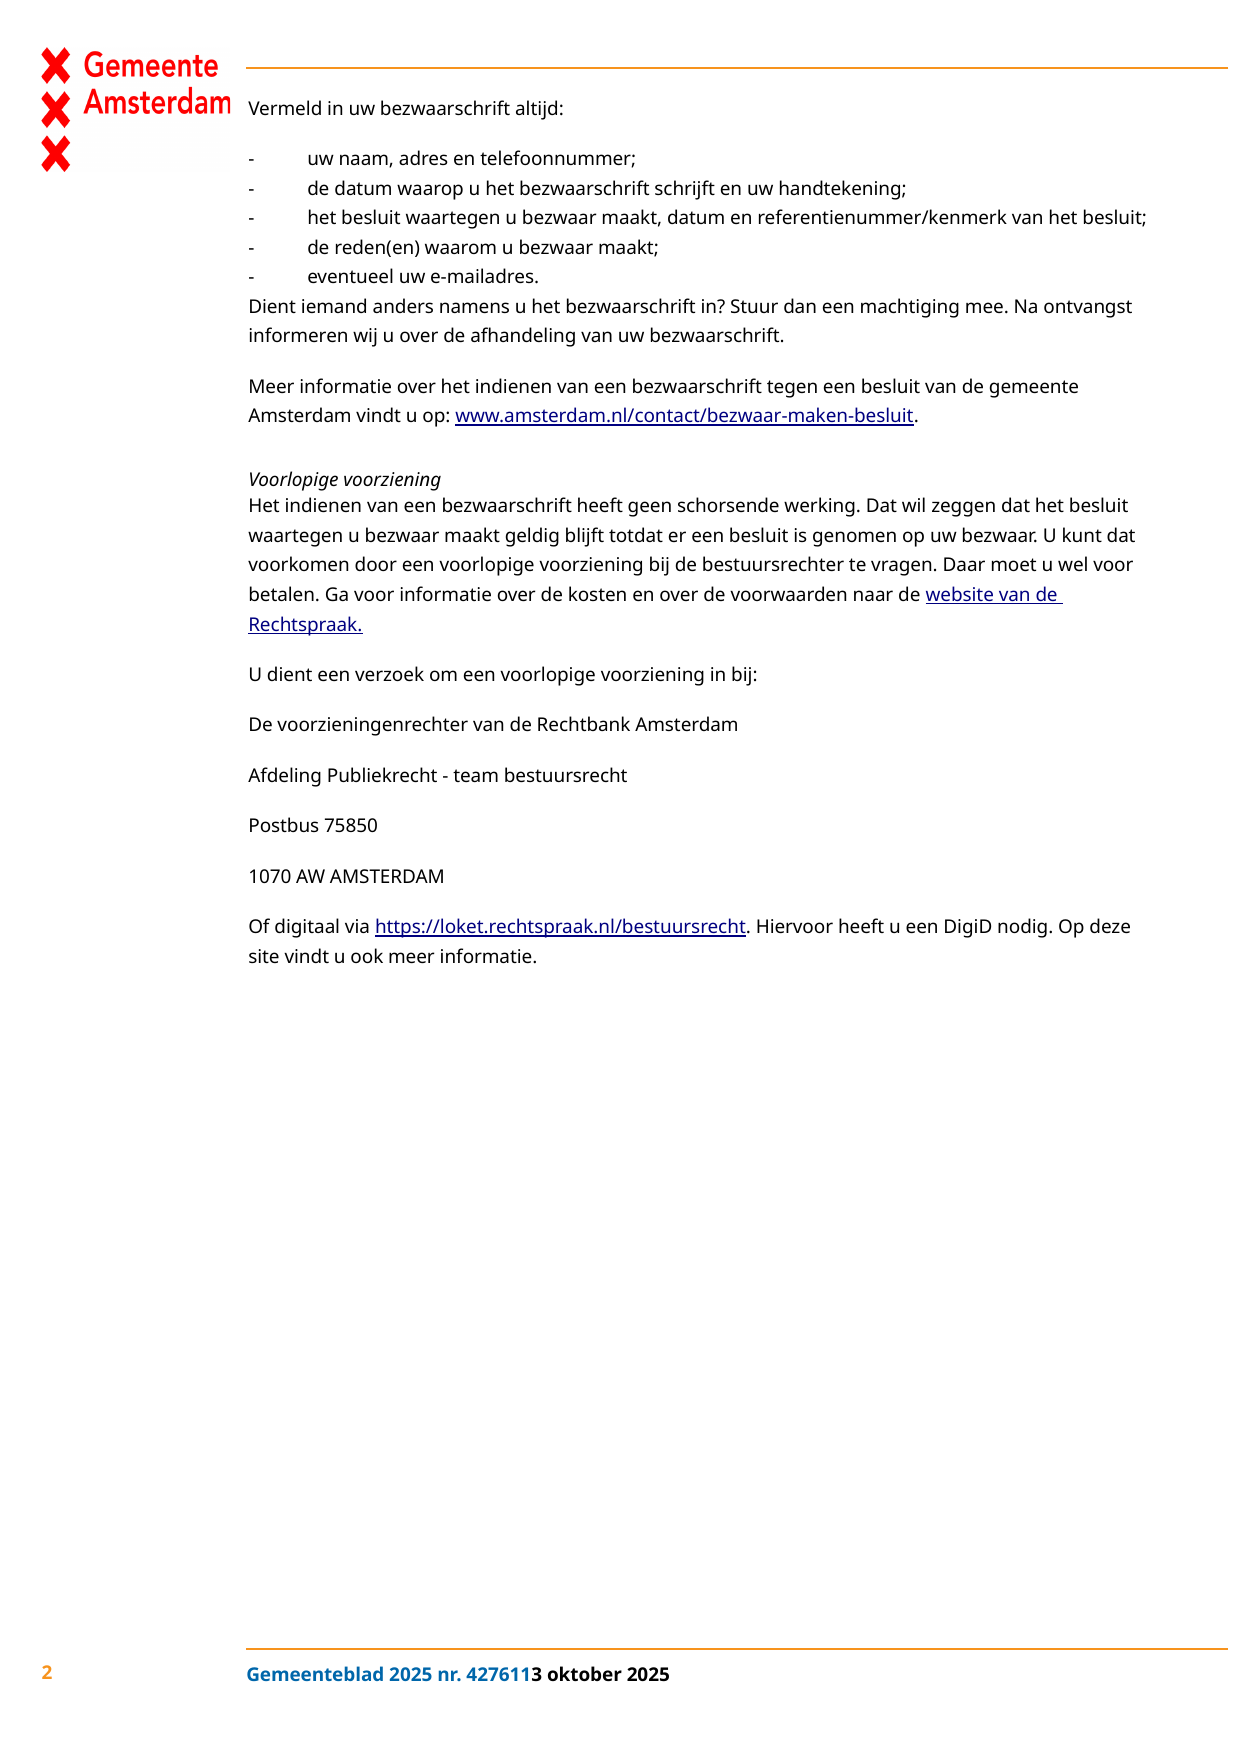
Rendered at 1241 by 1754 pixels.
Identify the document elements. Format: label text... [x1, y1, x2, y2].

text Vermeld in uw bezwaarschrift altijd: [248, 95, 1152, 121]
text U dient een verzoek om een voorlopige voorziening in bij: [248, 661, 1152, 687]
text Het indienen van een bezwaarschrift heeft geen schorsende werking. Dat wil zeggen dat het besluit waartegen u bezwaar maakt geldig blijft totdat er een besluit is genomen op uw bezwaar. U kunt dat voorkomen door een voorlopige voorziening bij de bestuursrechter te vragen. Daar moet u wel voor betalen. Ga voor informatie over de kosten en over de voorwaarden naar de website van de Rechtspraak. [248, 492, 1152, 636]
text Meer informatie over het indienen van een bezwaarschrift tegen een besluit van de gemeente Amsterdam vindt u op: www.amsterdam.nl/contact/bezwaar-maken-besluit. [248, 373, 1152, 428]
list het besluit waartegen u bezwaar maakt, datum en referentienummer/kenmerk van het besluit; [248, 204, 1152, 230]
text Of digitaal via https://loket.rechtspraak.nl/bestuursrecht. Hiervoor heeft u een DigiD nodig. Op deze site vindt u ook meer informatie. [248, 913, 1152, 968]
picture [41, 47, 231, 172]
list eventueel uw e-mailadres. [248, 263, 1152, 289]
list de reden(en) waarom u bezwaar maakt; [248, 234, 1152, 260]
list uw naam, adres en telefoonnummer; [248, 145, 1152, 171]
list de datum waarop u het bezwaarschrift schrijft en uw handtekening; [248, 175, 1152, 201]
text Dient iemand anders namens u het bezwaarschrift in? Stuur dan een machtiging mee. Na ontvangst informeren wij u over de afhandeling van uw bezwaarschrift. [248, 293, 1152, 348]
text Afdeling Publiekrecht - team bestuursrecht [248, 762, 1152, 788]
text De voorzieningenrechter van de Rechtbank Amsterdam [248, 712, 1152, 737]
text 1070 AW AMSTERDAM [248, 863, 1152, 888]
text Postbus 75850 [248, 812, 1152, 838]
text Voorlopige voorziening [248, 467, 1152, 492]
